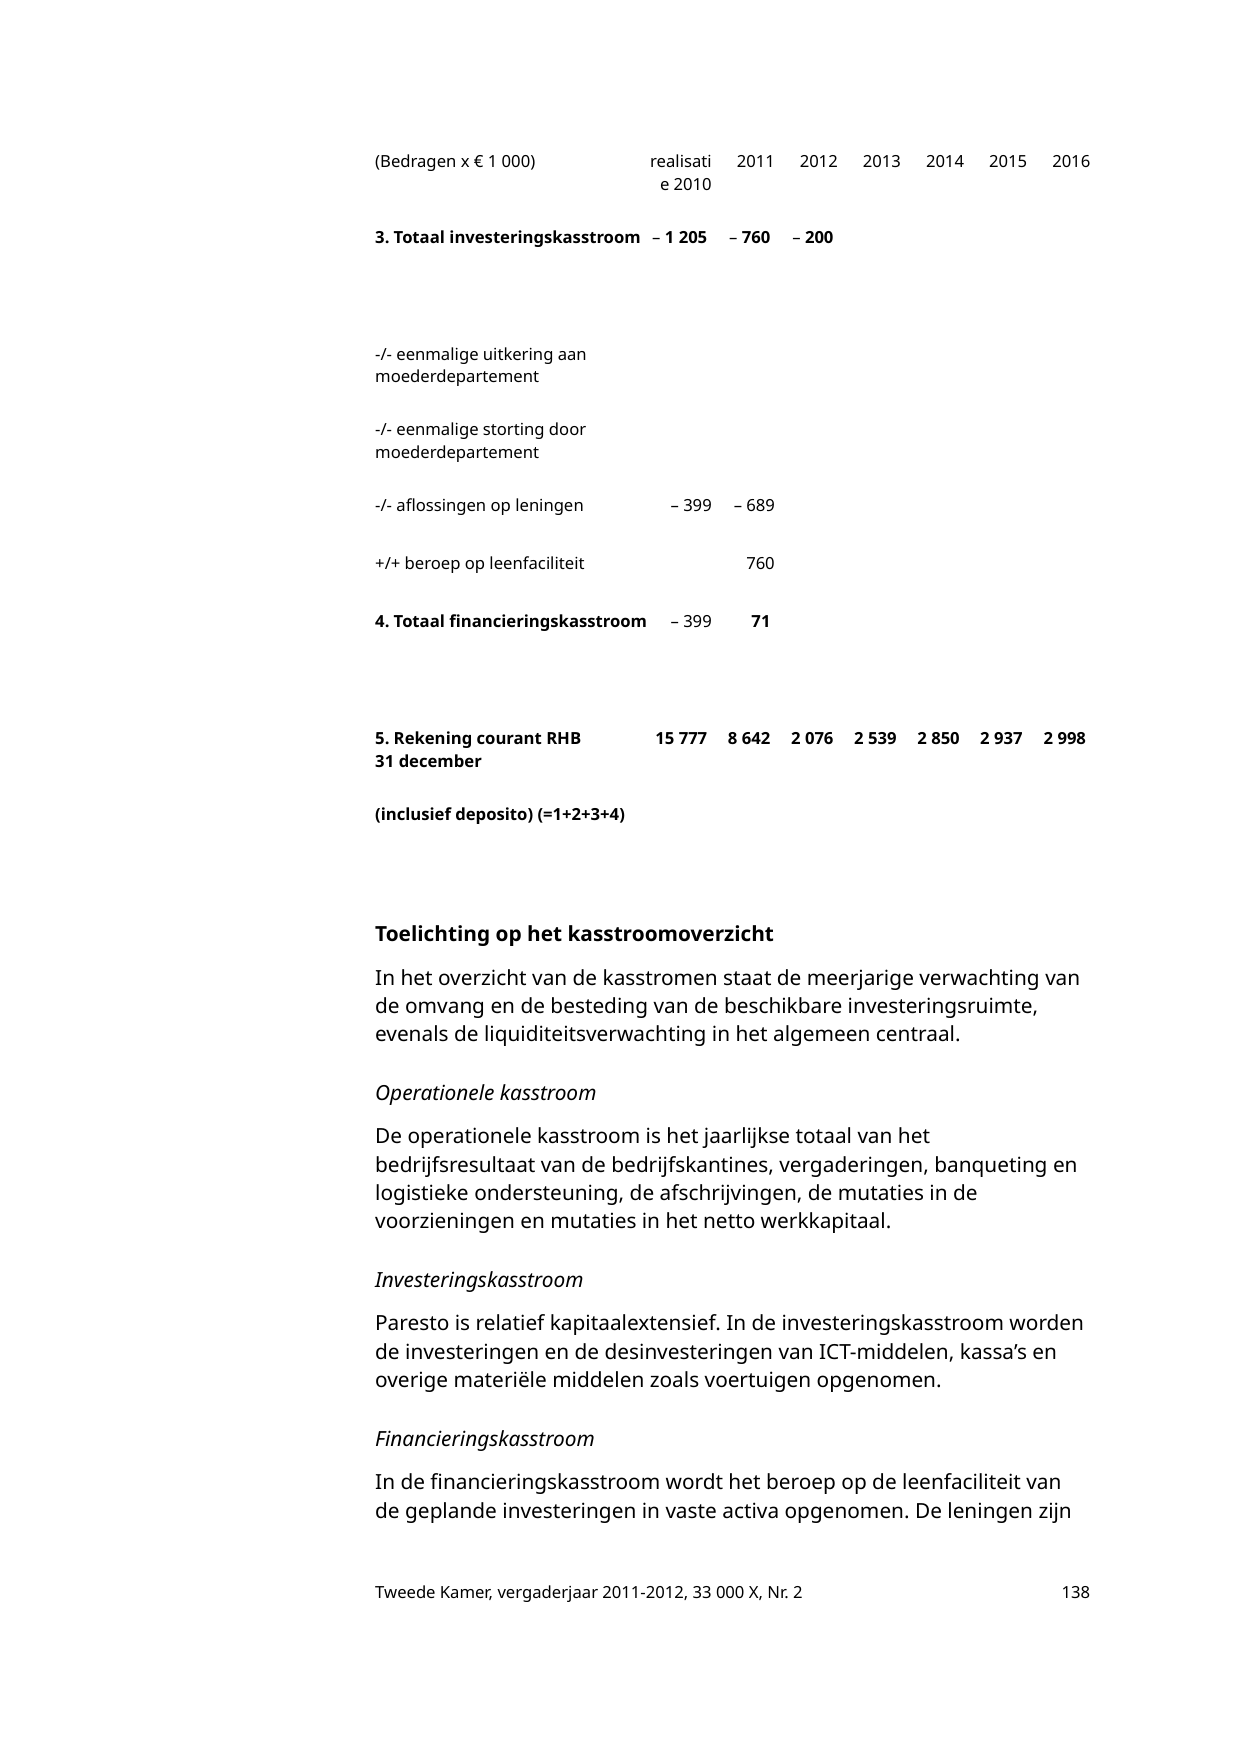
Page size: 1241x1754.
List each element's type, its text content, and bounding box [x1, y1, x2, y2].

text In de financieringskasstroom wordt het beroep op de leenfaciliteit van de geplande investeringen in vaste activa opgenomen. De leningen zijn [375, 1467, 1090, 1524]
table_header 2016 [1027, 150, 1090, 225]
table_cell [648, 342, 711, 418]
table_header 2011 [711, 150, 774, 225]
table_cell 2 850 [901, 727, 964, 802]
table_cell [964, 418, 1027, 493]
text Financieringskasstroom [375, 1424, 1090, 1452]
table_header 2013 [838, 150, 901, 225]
table_cell – 399 [648, 493, 711, 552]
table_header 2012 [775, 150, 838, 225]
table_cell [964, 342, 1027, 418]
table_header 2015 [964, 150, 1027, 225]
table_cell [775, 284, 838, 342]
table_cell [838, 342, 901, 418]
table_cell -/- eenmalige uitkering aan moederdepartement [375, 342, 648, 418]
text Toelichting op het kasstroomoverzicht [375, 919, 1090, 948]
table_cell [1027, 342, 1090, 418]
table_cell 2 937 [964, 727, 1027, 802]
table_cell [901, 669, 964, 727]
text Investeringskasstroom [375, 1265, 1090, 1293]
table_cell [901, 493, 964, 552]
table_cell [901, 284, 964, 342]
table_cell [838, 610, 901, 668]
table_cell [838, 669, 901, 727]
table_cell [964, 552, 1027, 610]
table_cell [648, 418, 711, 493]
table_cell [964, 669, 1027, 727]
table_cell [1027, 225, 1090, 284]
text Operationele kasstroom [375, 1078, 1090, 1106]
table_cell 15 777 [648, 727, 711, 802]
table_cell [775, 802, 838, 861]
table_cell [1027, 552, 1090, 610]
table_cell [964, 802, 1027, 861]
table_cell [838, 802, 901, 861]
table_cell -/- aflossingen op leningen [375, 493, 648, 552]
table_cell [648, 802, 711, 861]
text Paresto is relatief kapitaalextensief. In de investeringskasstroom worden de investeringen en de desinvesteringen van ICT-middelen, kassa’s en overige materiële middelen zoals voertuigen opgenomen. [375, 1308, 1090, 1394]
table_cell -/- eenmalige storting door moederdepartement [375, 418, 648, 493]
table_header (Bedragen x € 1 000) [375, 150, 648, 225]
table_cell [1027, 418, 1090, 493]
table_cell +/+ beroep op leenfaciliteit [375, 552, 648, 610]
table_cell (inclusief deposito) (=1+2+3+4) [375, 802, 648, 861]
table_cell [775, 418, 838, 493]
table_cell [648, 669, 711, 727]
table_cell [711, 284, 774, 342]
table_cell – 689 [711, 493, 774, 552]
table_cell 2 076 [775, 727, 838, 802]
table_cell [964, 284, 1027, 342]
table_header 2014 [901, 150, 964, 225]
table_cell – 200 [775, 225, 838, 284]
table_cell – 760 [711, 225, 774, 284]
table_cell 8 642 [711, 727, 774, 802]
table_cell [648, 284, 711, 342]
table_cell [838, 552, 901, 610]
table_cell 5. Rekening courant RHB 31 december [375, 727, 648, 802]
table_cell [901, 552, 964, 610]
table_cell [901, 342, 964, 418]
table_cell 760 [711, 552, 774, 610]
table_cell [375, 284, 648, 342]
table_cell [775, 493, 838, 552]
table_cell [1027, 802, 1090, 861]
text In het overzicht van de kasstromen staat de meerjarige verwachting van de omvang en de besteding van de beschikbare investeringsruimte, evenals de liquiditeitsverwachting in het algemeen centraal. [375, 963, 1090, 1048]
table_cell [1027, 284, 1090, 342]
table_cell [901, 802, 964, 861]
table_cell [648, 552, 711, 610]
table_cell [775, 342, 838, 418]
table_cell [901, 610, 964, 668]
table_cell 71 [711, 610, 774, 668]
table_cell [375, 669, 648, 727]
table_header realisatie 2010 [648, 150, 711, 225]
text De operationele kasstroom is het jaarlijkse totaal van het bedrijfsresultaat van de bedrijfskantines, vergaderingen, banqueting en logistieke ondersteuning, de afschrijvingen, de mutaties in de voorzieningen en mutaties in het netto werkkapitaal. [375, 1121, 1090, 1235]
table_cell [1027, 493, 1090, 552]
table_cell [838, 418, 901, 493]
table_cell – 1 205 [648, 225, 711, 284]
table_cell [775, 669, 838, 727]
table_cell [711, 342, 774, 418]
table_cell [711, 418, 774, 493]
table_cell 4. Totaal financieringskasstroom [375, 610, 648, 668]
table_cell [964, 225, 1027, 284]
table_cell [711, 669, 774, 727]
table_cell [711, 802, 774, 861]
table_cell 2 998 [1027, 727, 1090, 802]
table_cell – 399 [648, 610, 711, 668]
table_cell [964, 610, 1027, 668]
table_cell [838, 493, 901, 552]
table_cell [775, 610, 838, 668]
table_cell [838, 225, 901, 284]
table_cell 2 539 [838, 727, 901, 802]
table_cell [1027, 669, 1090, 727]
table_cell [901, 418, 964, 493]
table_cell [901, 225, 964, 284]
table_cell [1027, 610, 1090, 668]
table_cell [838, 284, 901, 342]
table_cell 3. Totaal investeringskasstroom [375, 225, 648, 284]
table_cell [964, 493, 1027, 552]
table_cell [775, 552, 838, 610]
